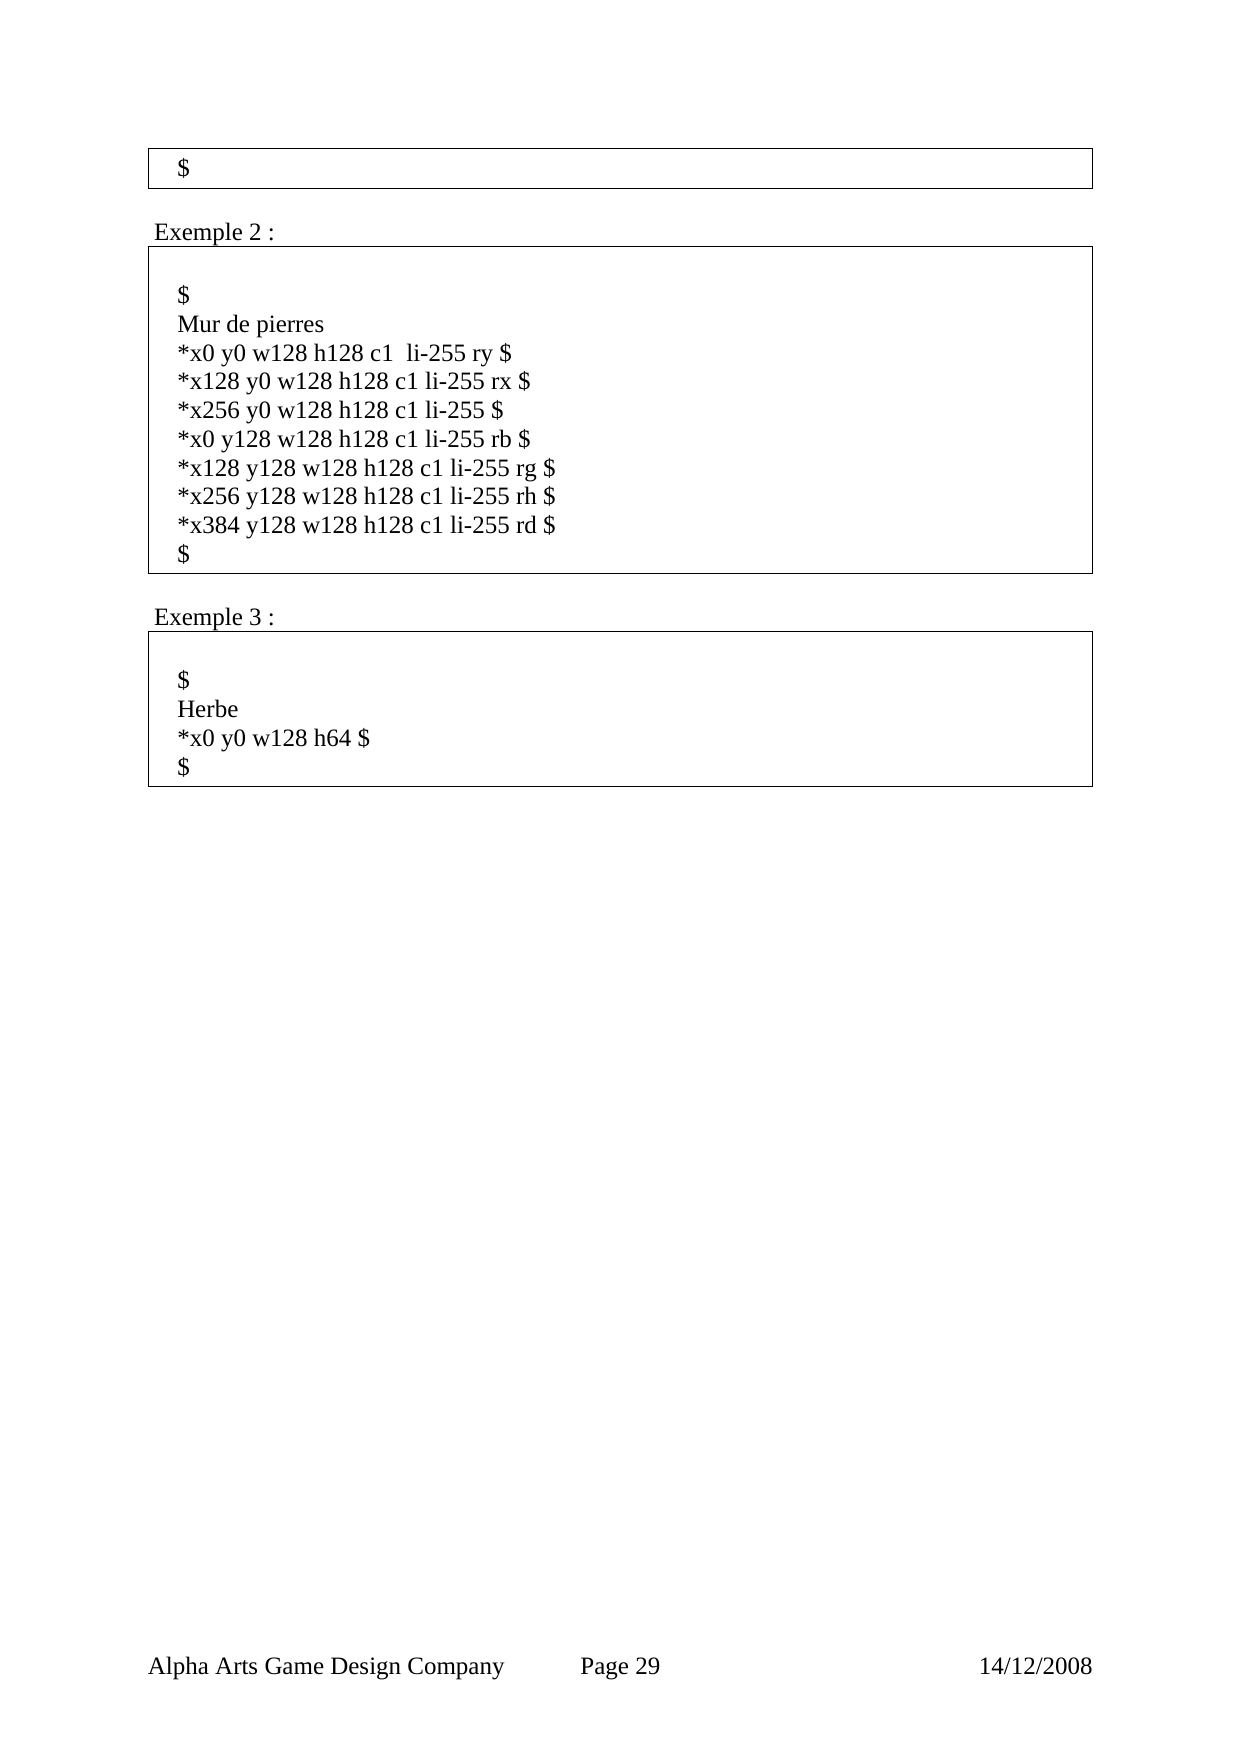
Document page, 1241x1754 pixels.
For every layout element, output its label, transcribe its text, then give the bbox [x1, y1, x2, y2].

table_header $ Mur de pierres *x0 y0 w128 h128 c1 li-255 ry $ *x128 y0 w128 h128 c1 li-255 rx $ *x256 y0 w128 h128 c1 li-255 $ *x0 y128 w128 h128 c1 li-255 rb $ *x128 y128 w128 h128 c1 li-255 rg $ *x256 y128 w128 h128 c1 li-255 rh $ *x384 y128 w128 h128 c1 li-255 rd $ $ [149, 247, 1092, 573]
table_header $ Herbe *x0 y0 w128 h64 $ $ [149, 632, 1092, 786]
table_header $ [149, 149, 1092, 188]
text Exemple 2 : [148, 217, 1092, 246]
text Exemple 3 : [148, 602, 1092, 631]
